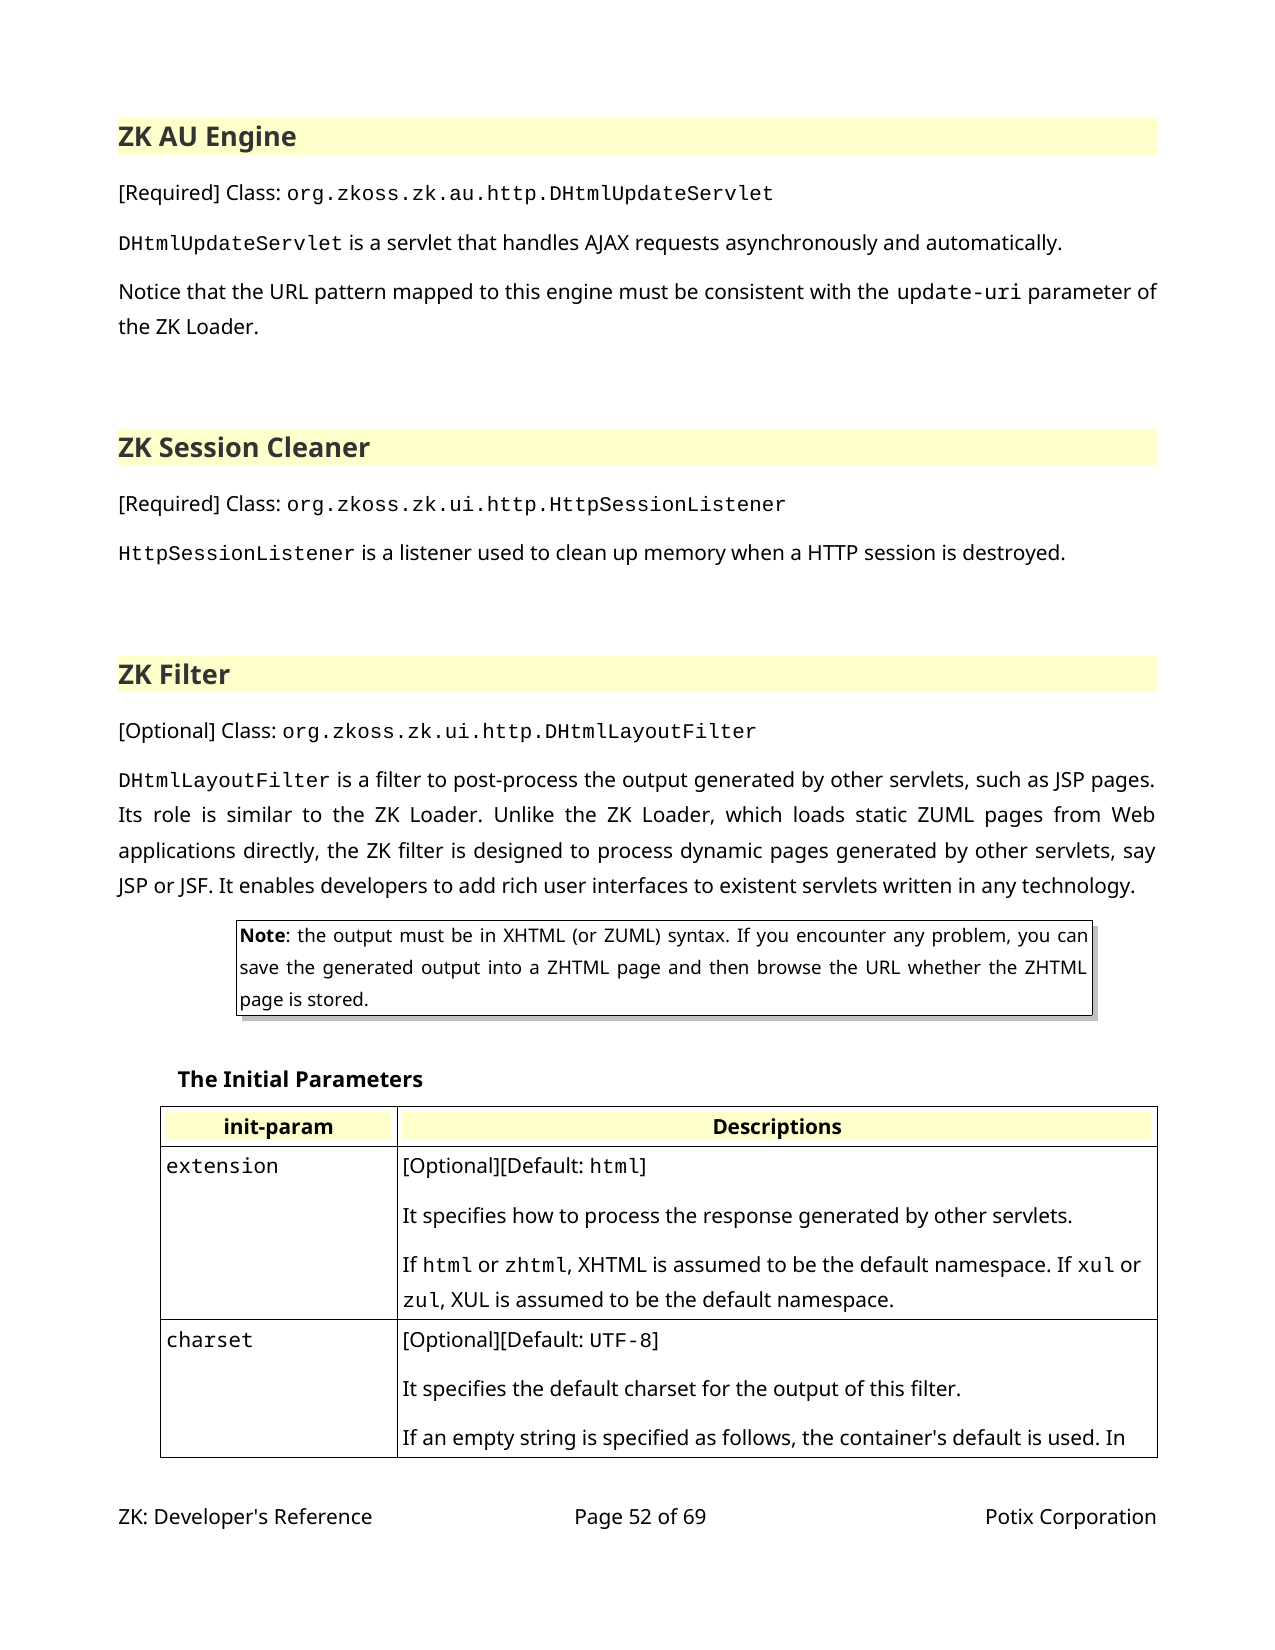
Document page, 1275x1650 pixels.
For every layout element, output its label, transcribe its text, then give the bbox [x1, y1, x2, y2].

text [Required] Class: org.zkoss.zk.ui.http.HttpSessionListener [118, 489, 1157, 518]
table_cell [Optional][Default: html] It specifies how to process the response generated by other servlets. If html or zhtml, XHTML is assumed to be the default namespace. If xul or zul, XUL is assumed to be the default namespace. [398, 1147, 1157, 1319]
table_header Descriptions [398, 1107, 1157, 1146]
text Notice that the URL pattern mapped to this engine must be consistent with the update-uri parameter of the ZK Loader. [118, 277, 1157, 340]
table_cell extension [161, 1147, 397, 1319]
text [Optional] Class: org.zkoss.zk.ui.http.DHtmlLayoutFilter [118, 716, 1157, 744]
text Note: the output must be in XHTML (or ZUML) syntax. If you encounter any problem, you can save the generated output into a ZHTML page and then browse the URL whether the ZHTML page is stored. [237, 921, 1092, 1015]
subtitle ZK Filter [118, 656, 1157, 692]
subtitle ZK Session Cleaner [118, 429, 1157, 466]
text [Required] Class: org.zkoss.zk.au.http.DHtmlUpdateServlet [118, 178, 1157, 207]
table_header init-param [161, 1107, 397, 1146]
table_cell charset [161, 1320, 397, 1457]
table_cell [Optional][Default: UTF-8] It specifies the default charset for the output of this filter. If an empty string is specified as follows, the container's default is used. In [398, 1320, 1157, 1457]
text DHtmlUpdateServlet is a servlet that handles AJAX requests asynchronously and automatically. [118, 228, 1157, 256]
text HttpSessionListener is a listener used to clean up memory when a HTTP session is destroyed. [118, 538, 1157, 567]
subtitle The Initial Parameters [177, 1064, 1157, 1094]
text DHtmlLayoutFilter is a filter to post-process the output generated by other servlets, such as JSP pages. Its role is similar to the ZK Loader. Unlike the ZK Loader, which loads static ZUML pages from Web applications directly, the ZK filter is designed to process dynamic pages generated by other servlets, say JSP or JSF. It enables developers to add rich user interfaces to existent servlets written in any technology. [118, 765, 1157, 899]
subtitle ZK AU Engine [118, 118, 1157, 155]
